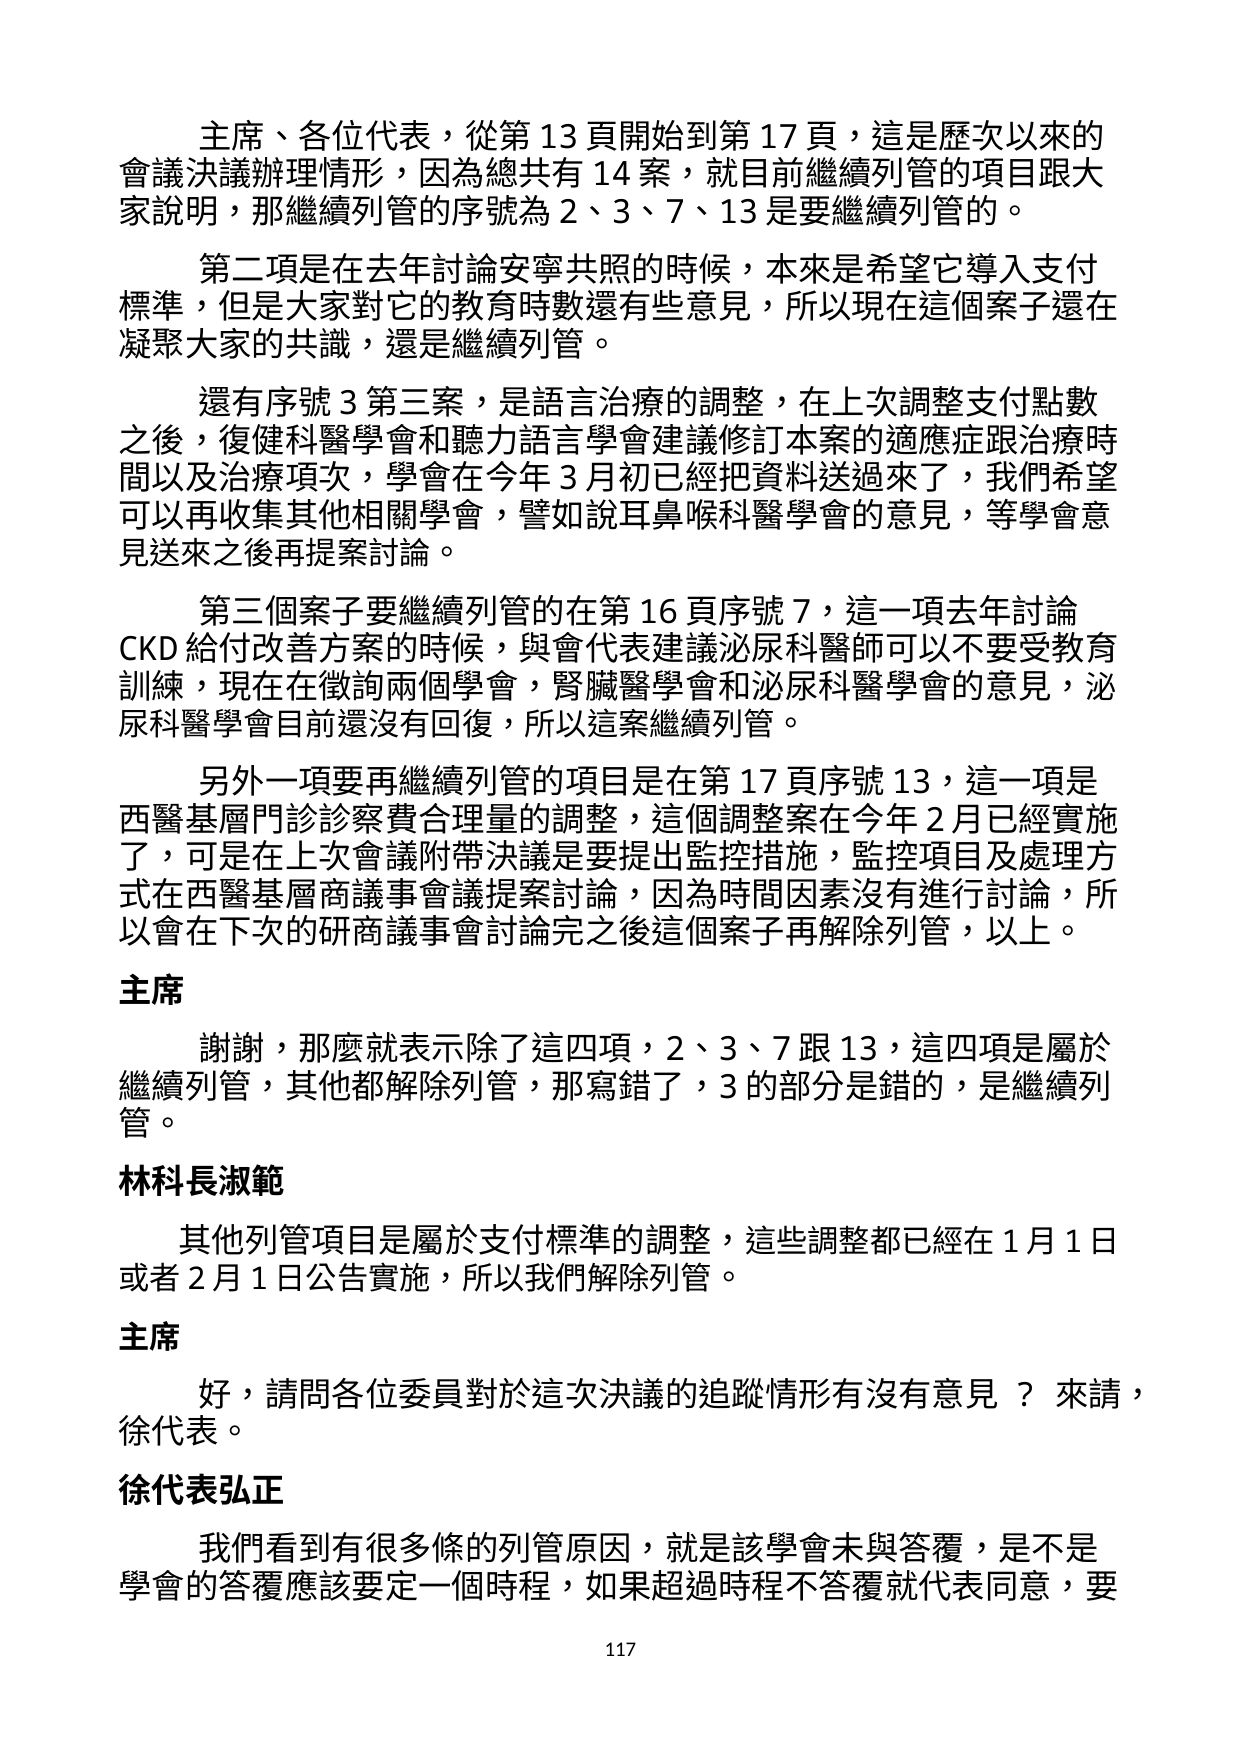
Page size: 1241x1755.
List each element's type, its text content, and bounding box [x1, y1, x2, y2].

text 主席 [118, 1318, 1122, 1356]
text 徐代表弘正 [118, 1472, 1122, 1510]
text 我們看到有很多條的列管原因，就是該學會未與答覆，是不是學會的答覆應該要定一個時程，如果超過時程不答覆就代表同意，要 [118, 1531, 1122, 1606]
text 謝謝，那麼就表示除了這四項，2、3、7跟13，這四項是屬於繼續列管，其他都解除列管，那寫錯了，3的部分是錯的，是繼續列管。 [118, 1031, 1122, 1143]
text 好，請問各位委員對於這次決議的追蹤情形有沒有意見 ? 來請，徐代表。 [118, 1376, 1122, 1451]
text 另外一項要再繼續列管的項目是在第17頁序號13，這一項是西醫基層門診診察費合理量的調整，這個調整案在今年2月已經實施了，可是在上次會議附帶決議是要提出監控措施，監控項目及處理方式在西醫基層商議事會議提案討論，因為時間因素沒有進行討論，所以會在下次的研商議事會討論完之後這個案子再解除列管，以上。 [118, 764, 1122, 951]
text 主席、各位代表，從第13頁開始到第17頁，這是歷次以來的會議決議辦理情形，因為總共有14案，就目前繼續列管的項目跟大家說明，那繼續列管的序號為2、3、7、13是要繼續列管的。 [118, 118, 1122, 231]
text 主席 [118, 972, 1122, 1010]
text 還有序號3第三案，是語言治療的調整，在上次調整支付點數之後，復健科醫學會和聽力語言學會建議修訂本案的適應症跟治療時間以及治療項次，學會在今年3月初已經把資料送過來了，我們希望可以再收集其他相關學會，譬如說耳鼻喉科醫學會的意見，等學會意見送來之後再提案討論。 [118, 385, 1122, 572]
text 第三個案子要繼續列管的在第16頁序號7，這一項去年討論CKD給付改善方案的時候，與會代表建議泌尿科醫師可以不要受教育訓練，現在在徵詢兩個學會，腎臟醫學會和泌尿科醫學會的意見，泌尿科醫學會目前還沒有回復，所以這案繼續列管。 [118, 593, 1122, 743]
text 其他列管項目是屬於支付標準的調整，這些調整都已經在1月1日或者2月1日公告實施，所以我們解除列管。 [118, 1222, 1122, 1297]
text 第二項是在去年討論安寧共照的時候，本來是希望它導入支付標準，但是大家對它的教育時數還有些意見，所以現在這個案子還在凝聚大家的共識，還是繼續列管。 [118, 251, 1122, 364]
text 林科長淑範 [118, 1164, 1122, 1201]
